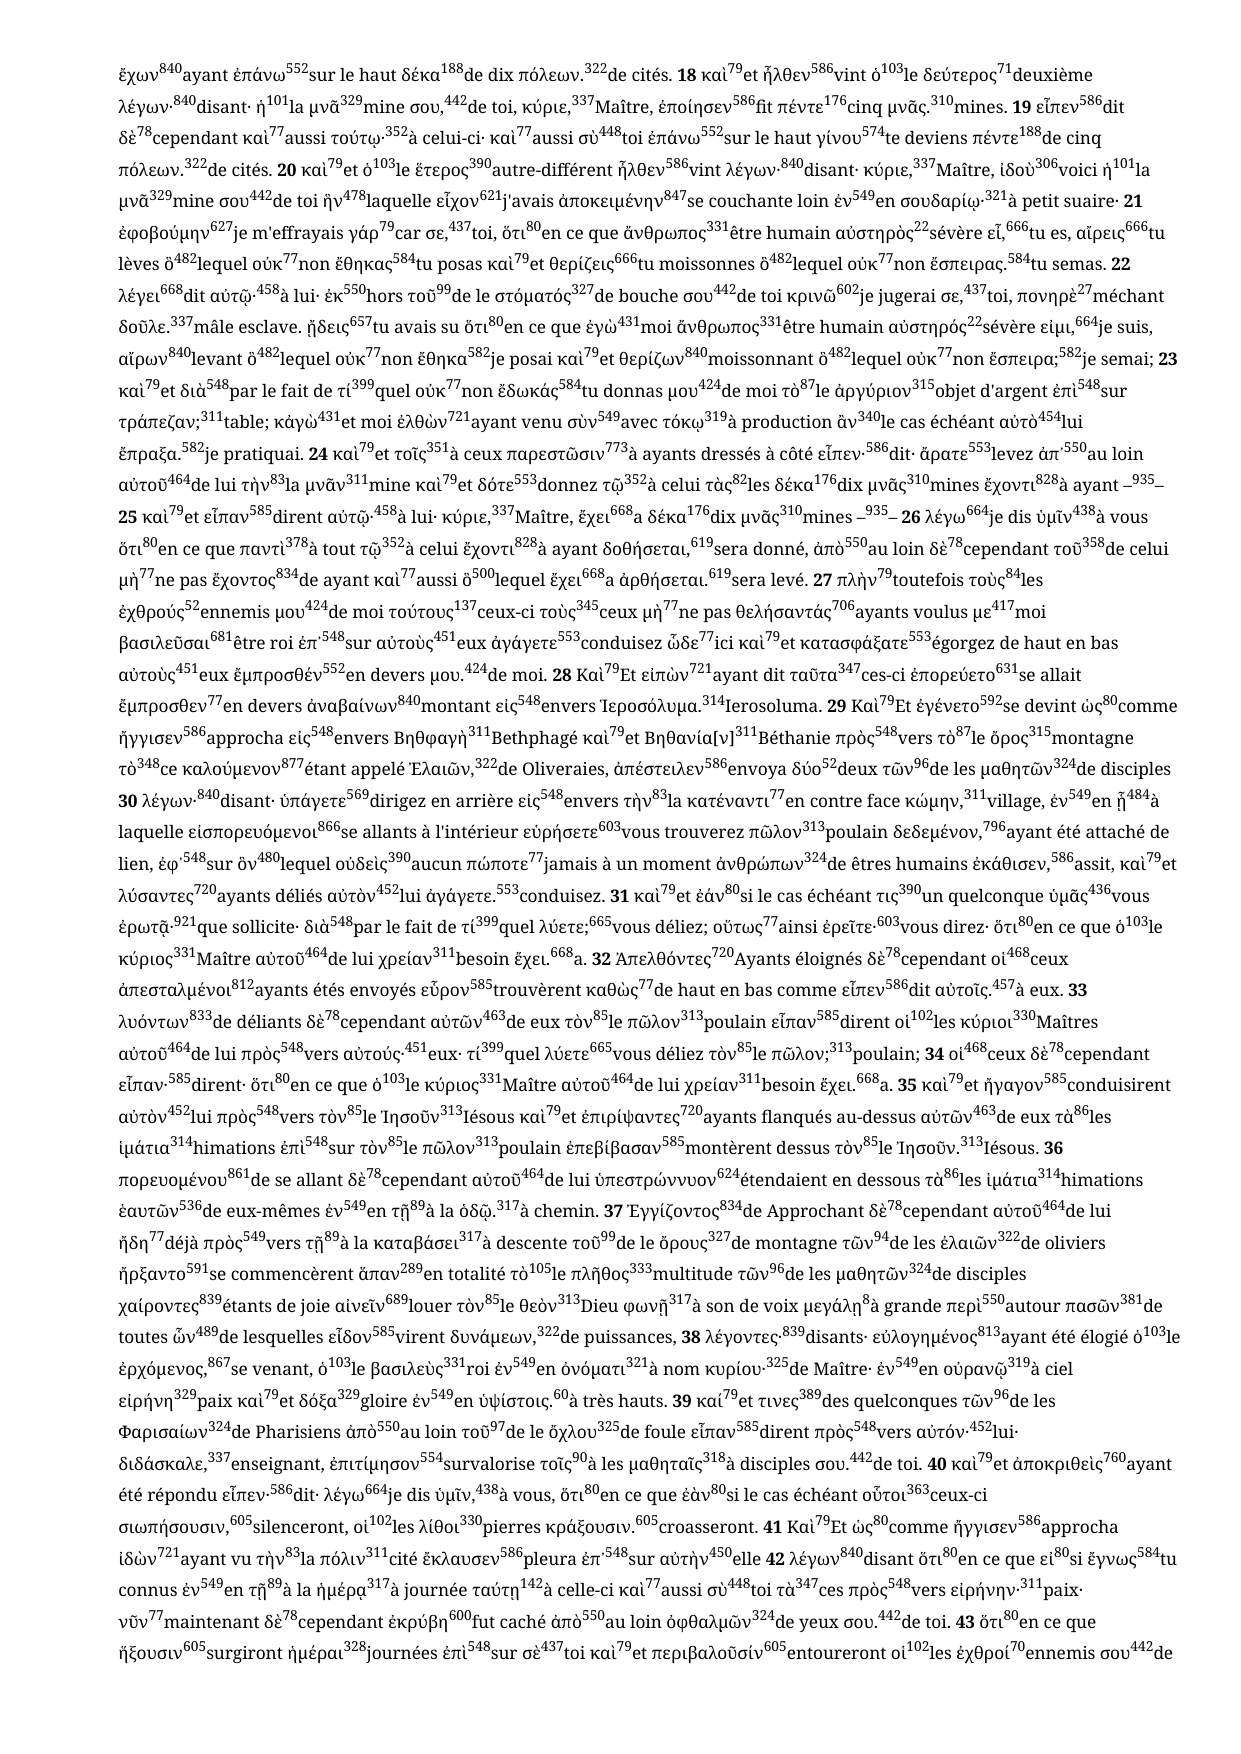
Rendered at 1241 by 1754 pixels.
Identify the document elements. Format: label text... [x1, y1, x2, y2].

text 1 Καὶ79Et εἰσελθὼν721ayant venu à l'intérieur διήρχετο631se passait à travers τὴν83la Ἰεριχώ.311Iéricho. 2 Καὶ79Et ἰδοὺ306voici ἀνὴρ331homme ὀνόματι321à nom καλούμενος891étant appelé Ζακχαῖος,331Zakchaï, καὶ79et αὐτὸς469lui ἦν625était ἀρχιτελώνης331chef publicain καὶ79et αὐτὸς469lui πλούσιος·47riche· 3 καὶ79et ἐζήτει625cherchait ἰδεῖν681voir τὸν85le Ἰησοῦν313Iésous τίς410quel ἐστιν668est καὶ79et οὐκ77non ἠδύνατο631se pouvait ἀπὸ550au loin τοῦ97de le ὄχλου,325de foule, ὅτι80en ce que τῇ89à la ἡλικίᾳ317à âge μικρὸς47petit ἦν.625était. 4 καὶ79et προδραμὼν721ayant couru devant εἰς548envers τὸ348ce ἔμπροσθεν77en devers ἀνέβη586monta ἐπὶ548sur συκομορέαν311sycomore ἵνα80afin que ἴδῃ899que voie αὐτὸν452lui ὅτι80en ce que ἐκείνης356de celle-là ἤμελλεν625imminait διέρχεσθαι.690se passer à travers. 5 καὶ79et ὡς80comme ἦλθεν586vint ἐπὶ548sur τὸν85le τόπον,313lieu, ἀναβλέψας721ayant regardé de bas en haut ὁ103le Ἰησοῦς331Iésous εἶπεν586dit πρὸς548vers αὐτόν·452lui· Ζακχαῖε,337Zakchaï, σπεύσας721ayant hâté κατάβηθι,554descends, σήμερον77aujourd'hui γὰρ79car ἐν549en τῷ91à le οἴκῳ319à maison σου442de toi δεῖ668attache de lien με417moi μεῖναι.681rester. 6 καὶ79et σπεύσας721ayant hâté κατέβη586descendit καὶ79et ὑπεδέξατο592se accepta en dessous αὐτὸν452lui χαίρων.840étant de joie. 7 καὶ79et ἰδόντες720ayants vus πάντες389tous διεγόγγυζον624murmuraient en séparant λέγοντες839disants ὅτι80en ce que παρὰ549à côté ἁμαρτωλῷ10à fauteur ἀνδρὶ319à homme εἰσῆλθεν586vint à l'intérieur καταλῦσαι.681délier vers le bas. 8 σταθεὶς760ayant été dressé δὲ78cependant Ζακχαῖος331Zakchaï εἶπεν586dit πρὸς548vers τὸν85le κύριον·313Maître· ἰδοὺ306voici τὰ86les ἡμίσιά374demis μου424de moi τῶν359de ces ὑπαρχόντων,835de subsistants, κύριε,337Maître, τοῖς90à les πτωχοῖς58à pauvres δίδωμι,664je donne, καὶ79et εἴ80si τινός384de un quelconque τι375un quelconque ἐσυκοφάντησα582j'extorquai ἀποδίδωμι664je redonne τετραπλοῦν.55quadruple. 9 εἶπεν586dit δὲ78cependant πρὸς548vers αὐτὸν452lui ὁ103le Ἰησοῦς331Iésous ὅτι80en ce que σήμερον77aujourd'hui σωτηρία329sauvetage τῷ91à le οἴκῳ319à maison τούτῳ144à celui-ci ἐγένετο,592se devint, καθότι80de haut en bas en ce que καὶ77aussi αὐτὸς469lui υἱὸς331fils Ἀβραάμ325de Abraam ἐστιν·668est· 10 ἦλθεν586vint γὰρ79car ὁ103le υἱὸς331fils τοῦ97de le ἀνθρώπου325de être humain ζητῆσαι681chercher καὶ79et σῶσαι681sauver τὸ348ce ἀπολωλός.772ayant perdu au loin. 11 Ἀκουόντων833de Écoutants δὲ78cependant αὐτῶν463de eux ταῦτα347ces-ci προσθεὶς721ayant apposé εἶπεν586dit παραβολὴν311parabole διὰ548par le fait de τὸ348ce ἐγγὺς77proche εἶναι689être Ἰερουσαλὴμ323de Ierousalem αὐτὸν452lui καὶ79et δοκεῖν689estimer αὐτοὺς451eux ὅτι80en ce que παραχρῆμα77instantanément μέλλει668immine ἡ101la βασιλεία329royauté τοῦ97de le θεοῦ325de Dieu ἀναφαίνεσθαι.692être apparu en lumière de bas en haut. 12 εἶπεν586dit οὖν·79donc· ἄνθρωπός331être humain τις287un quelconque εὐγενὴς22noble ἐπορεύθη600fut allé εἰς548envers χώραν311région μακρὰν2éloignée λαβεῖν681prendre ἑαυτῷ533à lui-même βασιλείαν311royauté καὶ79et ὑποστρέψαι.681retourner en arrière. 13 καλέσας721ayant appelé δὲ78cependant δέκα178dix δούλους312mâles esclaves ἑαυτοῦ537de lui-même ἔδωκεν586donna αὐτοῖς457à eux δέκα176dix μνᾶς310mines καὶ79et εἶπεν586dit πρὸς548vers αὐτούς·451eux· πραγματεύσασθε557que vous vous affairez ἐν549en ᾧ486à lequel ἔρχομαι.670je me viens. 14 οἱ102les δὲ78cependant πολῖται330citoyens αὐτοῦ464de lui ἐμίσουν624haïssaient αὐτὸν452lui καὶ79et ἀπέστειλαν585envoyèrent πρεσβείαν311ancienneté ὀπίσω552derrière αὐτοῦ464de lui λέγοντες·839disants· οὐ77non θέλομεν663nous voulons τοῦτον346celui-ci βασιλεῦσαι681être roi ἐφ᾽548sur ἡμᾶς.416nous. 15 Καὶ79Et ἐγένετο592se devint ἐν549en τῷ354à ce ἐπανελθεῖν681survenir de bas en haut αὐτὸν452lui λαβόντα707ayant pris τὴν83la βασιλείαν311royauté καὶ79et εἶπεν586dit φωνηθῆναι683être sonné de voix αὐτῷ458à lui τοὺς84les δούλους312mâles esclaves τούτους137ceux-ci οἷς485à lesquels δεδώκει659avait donné τὸ87le ἀργύριον,315objet d'argent, ἵνα80afin que γνοῖ899que connaisse τί399quel διεπραγματεύσαντο.591se entreprirent complètement. 16 παρεγένετο592se devint à côté δὲ78cependant ὁ103le πρῶτος71premier λέγων·840disant· κύριε,337Maître, ἡ101la μνᾶ329mine σου442de toi δέκα50dix προσηργάσατο592se mit au travail vers μνᾶς.310mines. 17 καὶ79et εἶπεν586dit αὐτῷ·458à lui· εὖ,77bien, ἀγαθὲ27bon δοῦλε,337mâle esclave, ὅτι80en ce que ἐν549en ἐλαχίστῳ61à moindre πιστὸς47croyable ἐγένου,590tu te devins, ἴσθι570sois ἐξουσίαν311autorité ἔχων840ayant ἐπάνω552sur le haut δέκα188de dix πόλεων.322de cités. 18 καὶ79et ἦλθεν586vint ὁ103le δεύτερος71deuxième λέγων·840disant· ἡ101la μνᾶ329mine σου,442de toi, κύριε,337Maître, ἐποίησεν586fit πέντε176cinq μνᾶς.310mines. 19 εἶπεν586dit δὲ78cependant καὶ77aussi τούτῳ·352à celui-ci· καὶ77aussi σὺ448toi ἐπάνω552sur le haut γίνου574te deviens πέντε188de cinq πόλεων.322de cités. 20 καὶ79et ὁ103le ἕτερος390autre-différent ἦλθεν586vint λέγων·840disant· κύριε,337Maître, ἰδοὺ306voici ἡ101la μνᾶ329mine σου442de toi ἣν478laquelle εἶχον621j'avais ἀποκειμένην847se couchante loin ἐν549en σουδαρίῳ·321à petit suaire· 21 ἐφοβούμην627je m'effrayais γάρ79car σε,437toi, ὅτι80en ce que ἄνθρωπος331être humain αὐστηρὸς22sévère εἶ,666tu es, αἴρεις666tu lèves ὃ482lequel οὐκ77non ἔθηκας584tu posas καὶ79et θερίζεις666tu moissonnes ὃ482lequel οὐκ77non ἔσπειρας.584tu semas. 22 λέγει668dit αὐτῷ·458à lui· ἐκ550hors τοῦ99de le στόματός327de bouche σου442de toi κρινῶ602je jugerai σε,437toi, πονηρὲ27méchant δοῦλε.337mâle esclave. ᾔδεις657tu avais su ὅτι80en ce que ἐγὼ431moi ἄνθρωπος331être humain αὐστηρός22sévère εἰμι,664je suis, αἴρων840levant ὃ482lequel οὐκ77non ἔθηκα582je posai καὶ79et θερίζων840moissonnant ὃ482lequel οὐκ77non ἔσπειρα;582je semai; 23 καὶ79et διὰ548par le fait de τί399quel οὐκ77non ἔδωκάς584tu donnas μου424de moi τὸ87le ἀργύριον315objet d'argent ἐπὶ548sur τράπεζαν;311table; κἀγὼ431et moi ἐλθὼν721ayant venu σὺν549avec τόκῳ319à production ἂν340le cas échéant αὐτὸ454lui ἔπραξα.582je pratiquai. 24 καὶ79et τοῖς351à ceux παρεστῶσιν773à ayants dressés à côté εἶπεν·586dit· ἄρατε553levez ἀπ᾽550au loin αὐτοῦ464de lui τὴν83la μνᾶν311mine καὶ79et δότε553donnez τῷ352à celui τὰς82les δέκα176dix μνᾶς310mines ἔχοντι828à ayant –935– 25 καὶ79et εἶπαν585dirent αὐτῷ·458à lui· κύριε,337Maître, ἔχει668a δέκα176dix μνᾶς310mines –935– 26 λέγω664je dis ὑμῖν438à vous ὅτι80en ce que παντὶ378à tout τῷ352à celui ἔχοντι828à ayant δοθήσεται,619sera donné, ἀπὸ550au loin δὲ78cependant τοῦ358de celui μὴ77ne pas ἔχοντος834de ayant καὶ77aussi ὃ500lequel ἔχει668a ἀρθήσεται.619sera levé. 27 πλὴν79toutefois τοὺς84les ἐχθρούς52ennemis μου424de moi τούτους137ceux-ci τοὺς345ceux μὴ77ne pas θελήσαντάς706ayants voulus με417moi βασιλεῦσαι681être roi ἐπ᾽548sur αὐτοὺς451eux ἀγάγετε553conduisez ὧδε77ici καὶ79et κατασφάξατε553égorgez de haut en bas αὐτοὺς451eux ἔμπροσθέν552en devers μου.424de moi. 28 Καὶ79Et εἰπὼν721ayant dit ταῦτα347ces-ci ἐπορεύετο631se allait ἔμπροσθεν77en devers ἀναβαίνων840montant εἰς548envers Ἱεροσόλυμα.314Ierosoluma. 29 Καὶ79Et ἐγένετο592se devint ὡς80comme ἤγγισεν586approcha εἰς548envers Βηθφαγὴ311Bethphagé καὶ79et Βηθανία[ν]311Béthanie πρὸς548vers τὸ87le ὄρος315montagne τὸ348ce καλούμενον877étant appelé Ἐλαιῶν,322de Oliveraies, ἀπέστειλεν586envoya δύο52deux τῶν96de les μαθητῶν324de disciples 30 λέγων·840disant· ὑπάγετε569dirigez en arrière εἰς548envers τὴν83la κατέναντι77en contre face κώμην,311village, ἐν549en ᾗ484à laquelle εἰσπορευόμενοι866se allants à l'intérieur εὑρήσετε603vous trouverez πῶλον313poulain δεδεμένον,796ayant été attaché de lien, ἐφ᾽548sur ὃν480lequel οὐδεὶς390aucun πώποτε77jamais à un moment ἀνθρώπων324de êtres humains ἐκάθισεν,586assit, καὶ79et λύσαντες720ayants déliés αὐτὸν452lui ἀγάγετε.553conduisez. 31 καὶ79et ἐάν80si le cas échéant τις390un quelconque ὑμᾶς436vous ἐρωτᾷ·921que sollicite· διὰ548par le fait de τί399quel λύετε;665vous déliez; οὕτως77ainsi ἐρεῖτε·603vous direz· ὅτι80en ce que ὁ103le κύριος331Maître αὐτοῦ464de lui χρείαν311besoin ἔχει.668a. 32 Ἀπελθόντες720Ayants éloignés δὲ78cependant οἱ468ceux ἀπεσταλμένοι812ayants étés envoyés εὗρον585trouvèrent καθὼς77de haut en bas comme εἶπεν586dit αὐτοῖς.457à eux. 33 λυόντων833de déliants δὲ78cependant αὐτῶν463de eux τὸν85le πῶλον313poulain εἶπαν585dirent οἱ102les κύριοι330Maîtres αὐτοῦ464de lui πρὸς548vers αὐτούς·451eux· τί399quel λύετε665vous déliez τὸν85le πῶλον;313poulain; 34 οἱ468ceux δὲ78cependant εἶπαν·585dirent· ὅτι80en ce que ὁ103le κύριος331Maître αὐτοῦ464de lui χρείαν311besoin ἔχει.668a. 35 καὶ79et ἤγαγον585conduisirent αὐτὸν452lui πρὸς548vers τὸν85le Ἰησοῦν313Iésous καὶ79et ἐπιρίψαντες720ayants flanqués au-dessus αὐτῶν463de eux τὰ86les ἱμάτια314himations ἐπὶ548sur τὸν85le πῶλον313poulain ἐπεβίβασαν585montèrent dessus τὸν85le Ἰησοῦν.313Iésous. 36 πορευομένου861de se allant δὲ78cependant αὐτοῦ464de lui ὑπεστρώννυον624étendaient en dessous τὰ86les ἱμάτια314himations ἑαυτῶν536de eux-mêmes ἐν549en τῇ89à la ὁδῷ.317à chemin. 37 Ἐγγίζοντος834de Approchant δὲ78cependant αὐτοῦ464de lui ἤδη77déjà πρὸς549vers τῇ89à la καταβάσει317à descente τοῦ99de le ὄρους327de montagne τῶν94de les ἐλαιῶν322de oliviers ἤρξαντο591se commencèrent ἅπαν289en totalité τὸ105le πλῆθος333multitude τῶν96de les μαθητῶν324de disciples χαίροντες839étants de joie αἰνεῖν689louer τὸν85le θεὸν313Dieu φωνῇ317à son de voix μεγάλῃ8à grande περὶ550autour πασῶν381de toutes ὧν489de lesquelles εἶδον585virent δυνάμεων,322de puissances, 38 λέγοντες·839disants· εὐλογημένος813ayant été élogié ὁ103le ἐρχόμενος,867se venant, ὁ103le βασιλεὺς331roi ἐν549en ὀνόματι321à nom κυρίου·325de Maître· ἐν549en οὐρανῷ319à ciel εἰρήνη329paix καὶ79et δόξα329gloire ἐν549en ὑψίστοις.60à très hauts. 39 καί79et τινες389des quelconques τῶν96de les Φαρισαίων324de Pharisiens ἀπὸ550au loin τοῦ97de le ὄχλου325de foule εἶπαν585dirent πρὸς548vers αὐτόν·452lui· διδάσκαλε,337enseignant, ἐπιτίμησον554survalorise τοῖς90à les μαθηταῖς318à disciples σου.442de toi. 40 καὶ79et ἀποκριθεὶς760ayant été répondu εἶπεν·586dit· λέγω664je dis ὑμῖν,438à vous, ὅτι80en ce que ἐὰν80si le cas échéant οὗτοι363ceux-ci σιωπήσουσιν,605silenceront, οἱ102les λίθοι330pierres κράξουσιν.605croasseront. 41 Καὶ79Et ὡς80comme ἤγγισεν586approcha ἰδὼν721ayant vu τὴν83la πόλιν311cité ἔκλαυσεν586pleura ἐπ᾽548sur αὐτὴν450elle 42 λέγων840disant ὅτι80en ce que εἰ80si ἔγνως584tu connus ἐν549en τῇ89à la ἡμέρᾳ317à journée ταύτῃ142à celle-ci καὶ77aussi σὺ448toi τὰ347ces πρὸς548vers εἰρήνην·311paix· νῦν77maintenant δὲ78cependant ἐκρύβη600fut caché ἀπὸ550au loin ὀφθαλμῶν324de yeux σου.442de toi. 43 ὅτι80en ce que ἥξουσιν605surgiront ἡμέραι328journées ἐπὶ548sur σὲ437toi καὶ79et περιβαλοῦσίν605entoureront οἱ102les ἐχθροί70ennemis σου442de toi χάρακά313palissade σοι439à toi καὶ79et περικυκλώσουσίν605encercleront autour σε437toi καὶ79et συνέξουσίν605tiendront ensemble σε437toi πάντοθεν,77en toutes parts, 44 καὶ79et ἐδαφιοῦσίν605mettront au sol σε437toi καὶ79et τὰ86les τέκνα314enfants σου442de toi ἐν549en σοί,439à toi, καὶ79et οὐκ77non ἀφήσουσιν605abandonneront λίθον313pierre ἐπὶ548sur λίθον313pierre ἐν549en σοί,439à toi, ἀνθ᾽550contre ὧν493de lesquels οὐκ77non ἔγνως584tu connus τὸν85le καιρὸν313moment τῆς95de la ἐπισκοπῆς323de supervision σου.442de toi. 45 Καὶ79Et εἰσελθὼν721ayant venu à l'intérieur εἰς548envers τὸ87le ἱερὸν315sanctuaire ἤρξατο592se commença ἐκβάλλειν689éjecter τοὺς345ceux πωλοῦντας821troquants 46 λέγων840disant αὐτοῖς·457à eux· γέγραπται·654a été graphé· καὶ79et ἔσται612se sera ὁ103le οἶκός331maison μου424de moi οἶκος331maison προσευχῆς,323de prière, ὑμεῖς447vous δὲ78cependant αὐτὸν452lui ἐποιήσατε583vous fîtes σπήλαιον315caverne λῃστῶν.324de pilleurs. 47 Καὶ79Et ἦν625était διδάσκων840enseignant τὸ348ce καθ᾽548selon ἡμέραν311journée ἐν549en τῷ93à le ἱερῷ.321à sanctuaire. οἱ102les δὲ78cependant ἀρχιερεῖς330chefs sacrificateurs καὶ79et οἱ102les γραμματεῖς330lettrés ἐζήτουν624cherchaient αὐτὸν452lui ἀπολέσαι681perdre au loin καὶ79et οἱ102les πρῶτοι70premiers τοῦ97de le λαοῦ,325de peuple, 48 καὶ79et οὐχ77non εὕρισκον624trouvaient τὸ348ce τί399quel ποιήσωσιν,898que fassent, ὁ103le λαὸς331peuple γὰρ79car ἅπας390en totalité ἐξεκρέματο631se suspendait hors αὐτοῦ464de lui ἀκούων.840écoutant. [118, 59, 1181, 1665]
